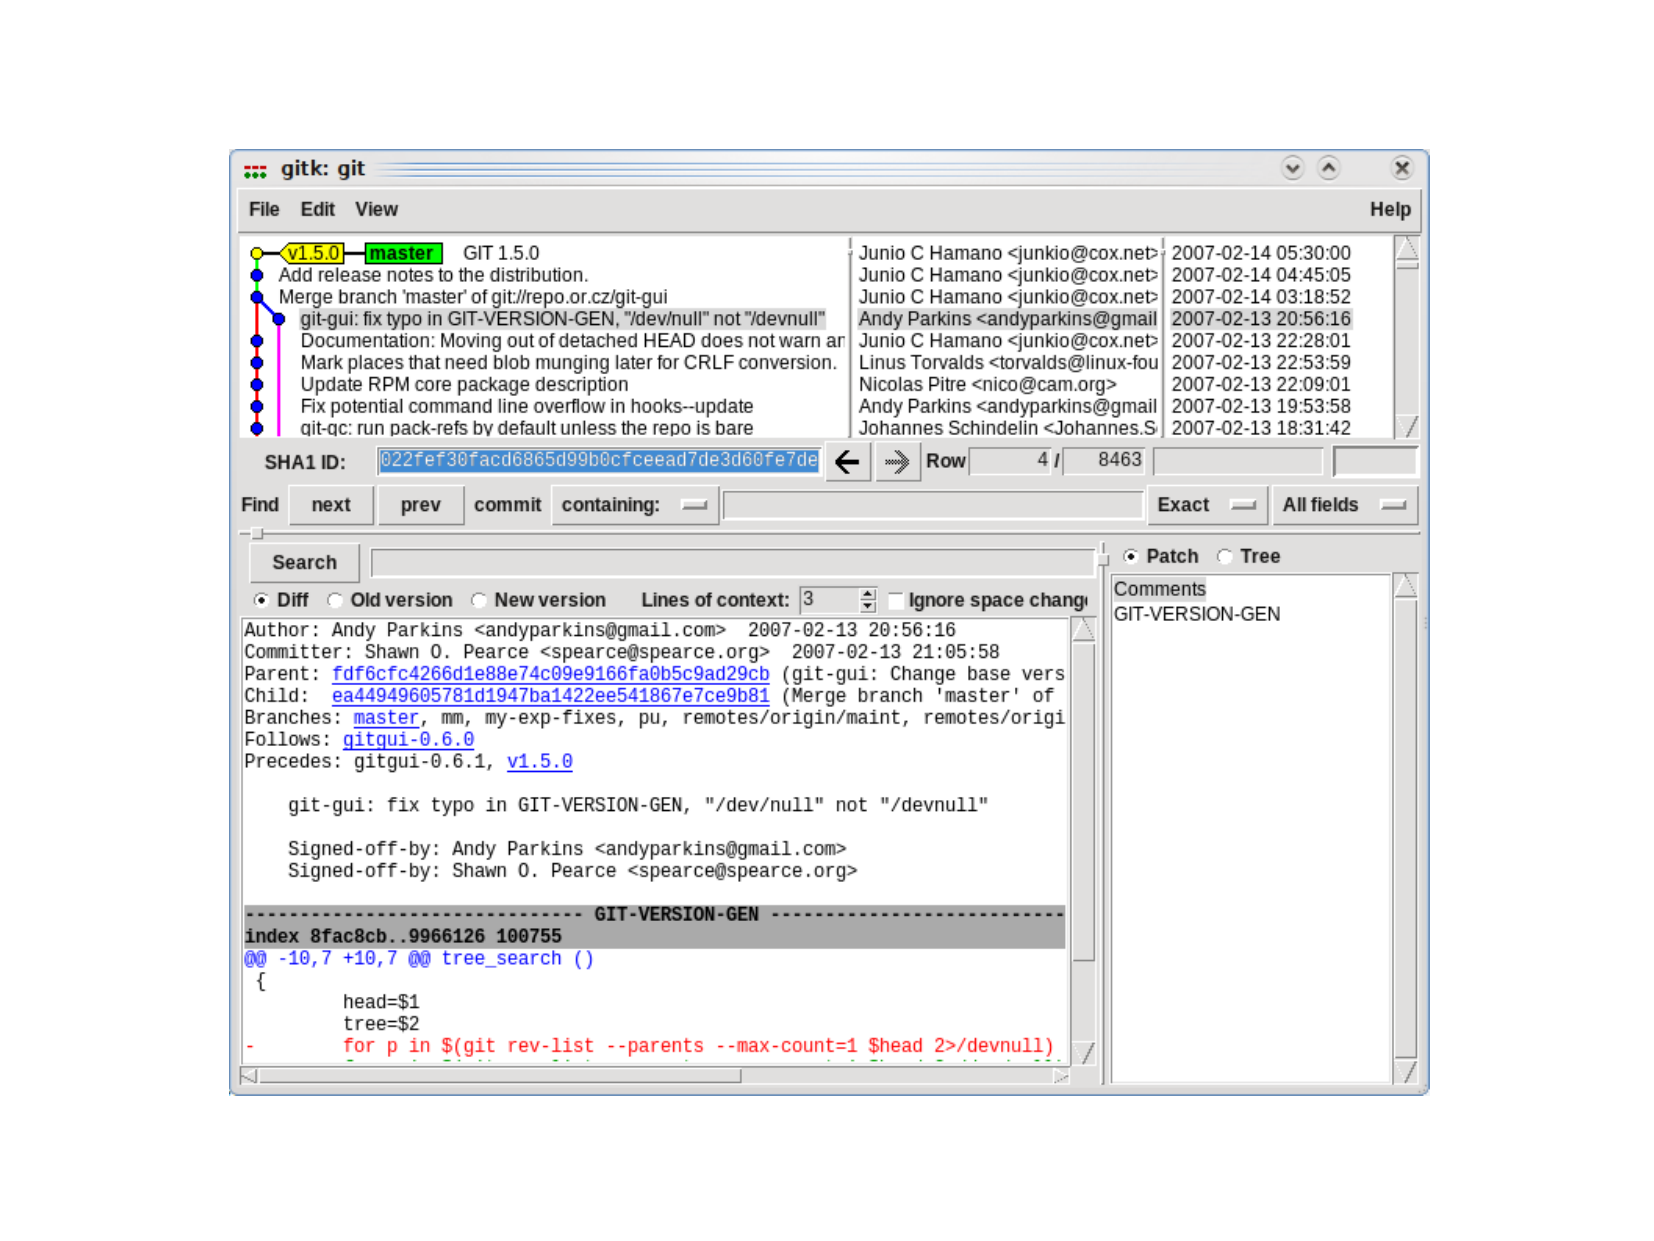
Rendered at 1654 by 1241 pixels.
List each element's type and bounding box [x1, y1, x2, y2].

picture [229, 149, 1430, 1096]
